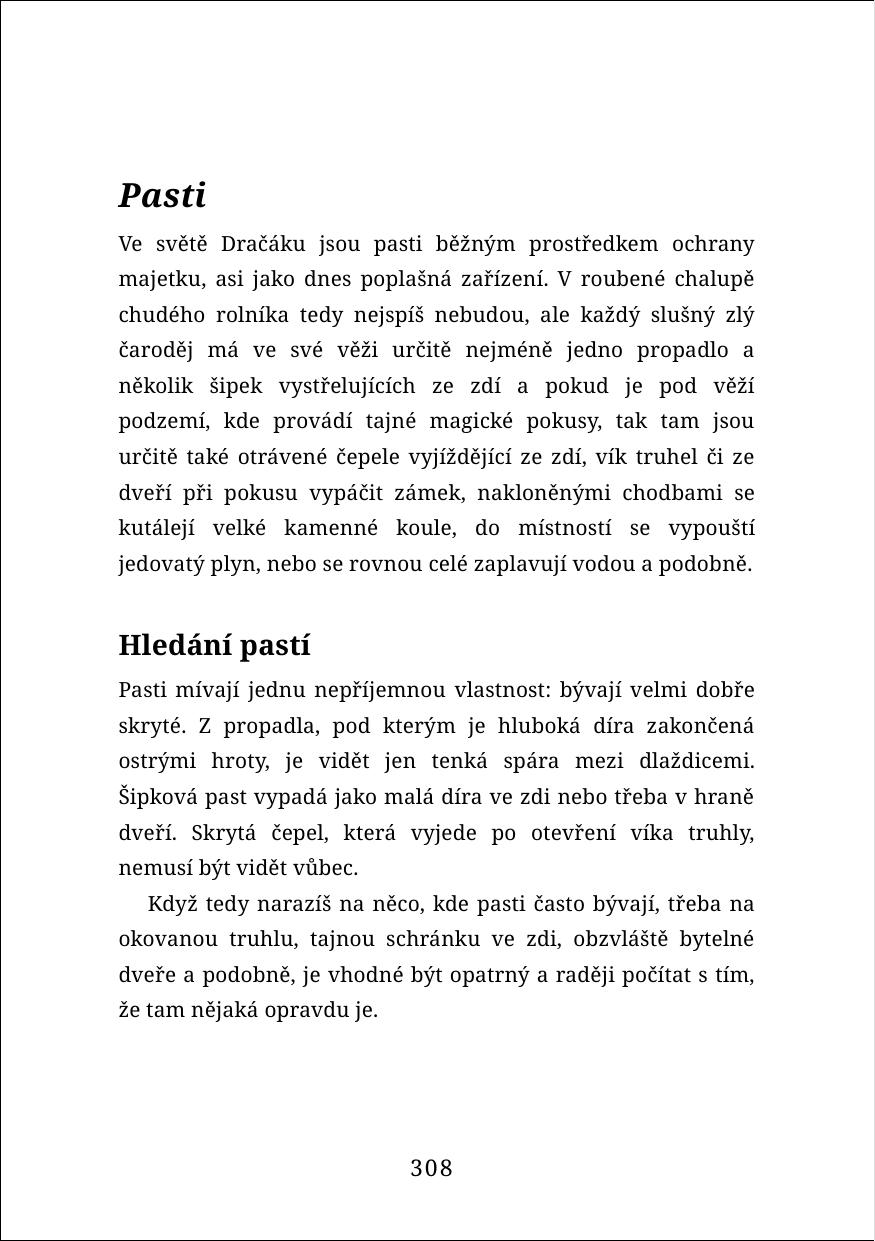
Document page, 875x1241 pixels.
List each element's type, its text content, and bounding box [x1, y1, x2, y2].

text Ve světě Dračáku jsou pasti běžným prostředkem ochrany majetku, asi jako dnes poplašná zařízení. V roubené chalupě chudého rolníka tedy nejspíš nebudou, ale každý slušný zlý čaroděj má ve své věži určitě nejméně jedno propadlo a několik šipek vystřelujících ze zdí a pokud je pod věží podzemí, kde provádí tajné magické pokusy, tak tam jsou určitě také otrávené čepele vyjíždějící ze zdí, vík truhel či ze dveří při pokusu vypáčit zámek, nakloněnými chodbami se kutálejí velké kamenné koule, do místností se vypouští jedovatý plyn, nebo se rovnou celé zaplavují vodou a podobně. [118, 229, 756, 577]
subtitle Pasti [118, 172, 756, 217]
subtitle Hledání pastí [118, 626, 756, 664]
text Pasti mívají jednu nepříjemnou vlastnost: bývají velmi dobře skryté. Z propadla, pod kterým je hluboká díra zakončená ostrými hroty, je vidět jen tenká spára mezi dlaždicemi. Šipková past vypadá jako malá díra ve zdi nebo třeba v hraně dveří. Skrytá čepel, která vyjede po otevření víka truhly, nemusí být vidět vůbec. Když tedy narazíš na něco, kde pasti často bývají, třeba na okovanou truhlu, tajnou schránku ve zdi, obzvláště bytelné dveře a podobně, je vhodné být opatrný a raději počítat s tím, že tam nějaká opravdu je. [118, 676, 756, 1024]
